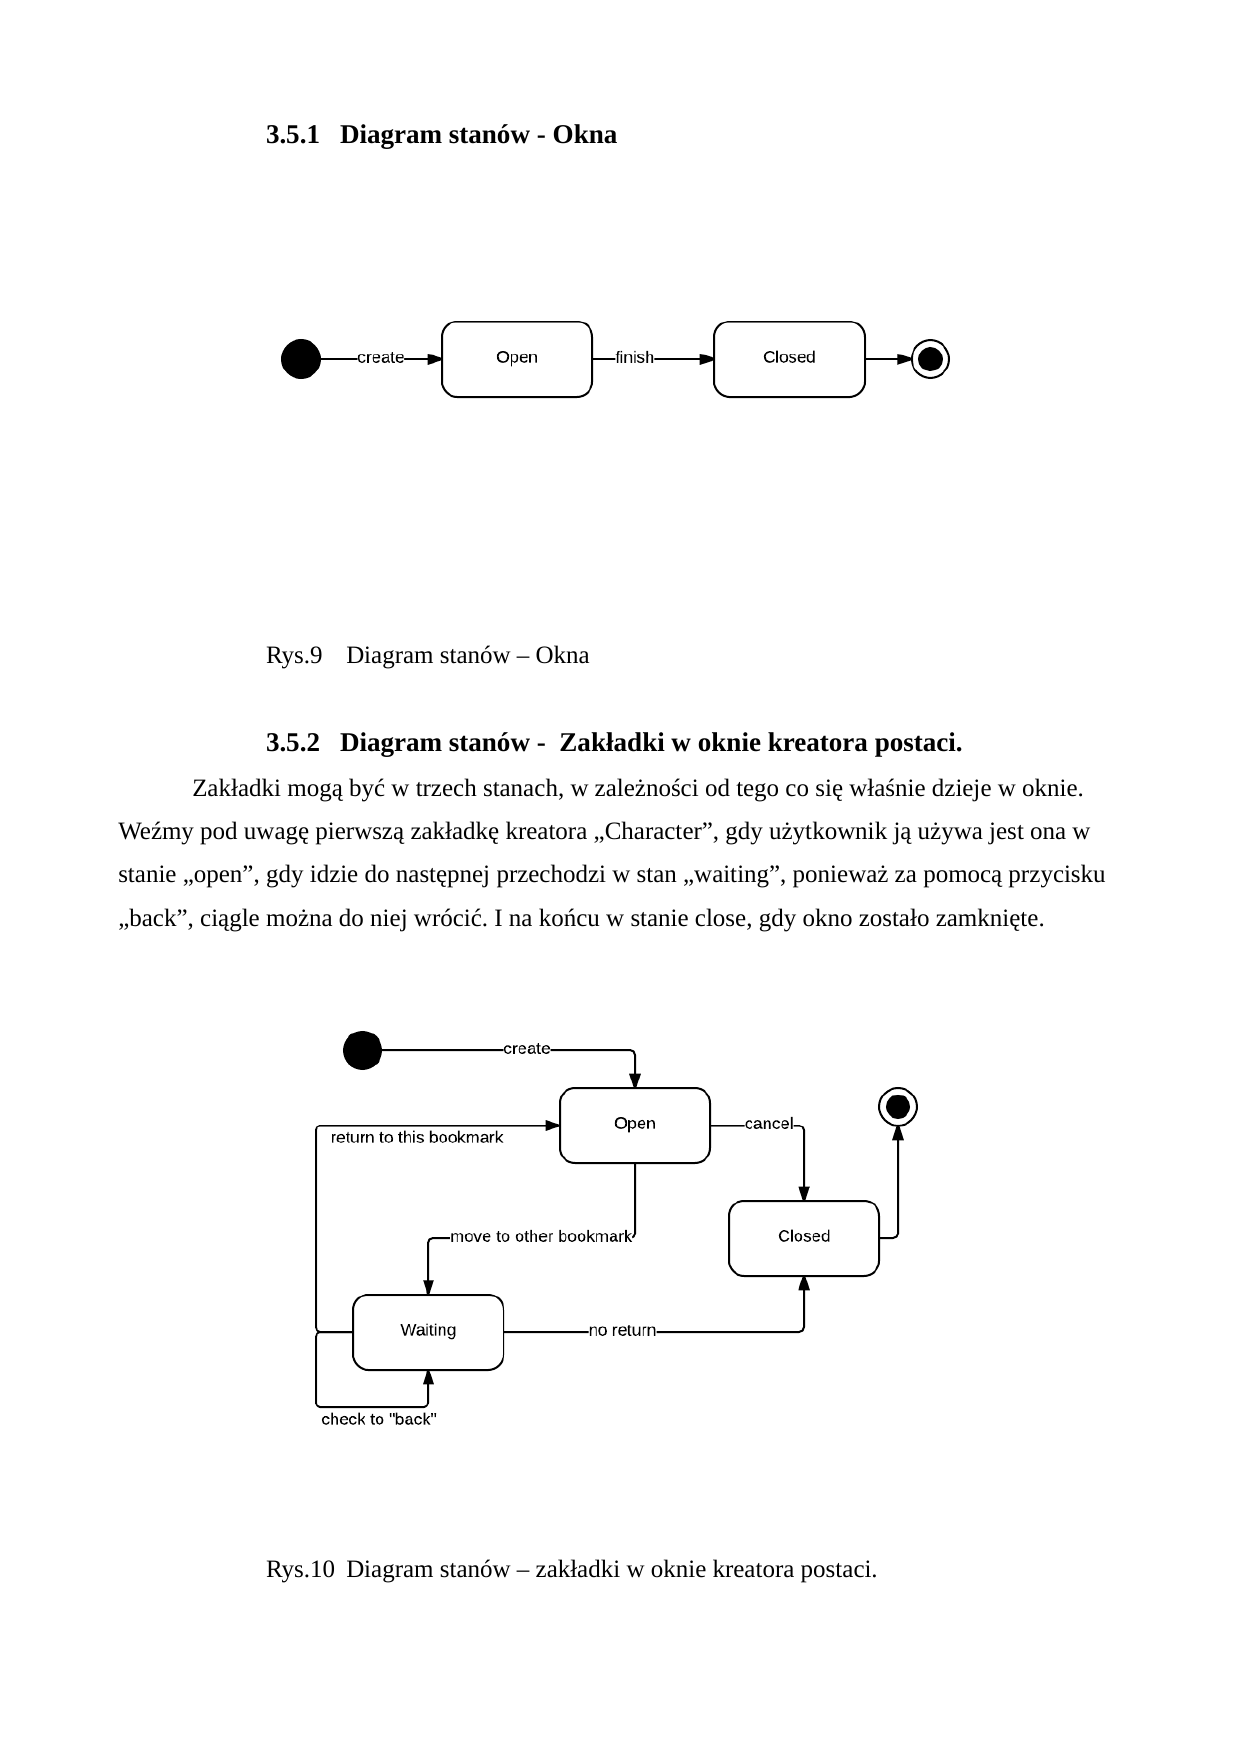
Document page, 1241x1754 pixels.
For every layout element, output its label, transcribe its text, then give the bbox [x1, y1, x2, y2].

text 3.5.2 Diagram stanów - Zakładki w oknie kreatora postaci. [118, 727, 1122, 758]
picture [188, 227, 1052, 497]
text Rys.10 Diagram stanów – zakładki w oknie kreatora postaci. [118, 1554, 1122, 1582]
text Zakładki mogą być w trzech stanach, w zależności od tego co się właśnie dzieje w oknie. Weźmy pod uwagę pierwszą zakładkę kreatora „Character”, gdy użytkownik ją używa jest ona w stanie „open”, gdy idzie do następnej przechodzi w stan „waiting”, ponieważ za pomocą przycisku „back”, ciągle można do niej wrócić. I na końcu w stanie close, gdy okno zostało zamknięte. [118, 773, 1122, 931]
picture [241, 956, 1000, 1497]
text 3.5.1 Diagram stanów - Okna [118, 118, 1122, 149]
text Rys.9 Diagram stanów – Okna [118, 640, 1122, 669]
